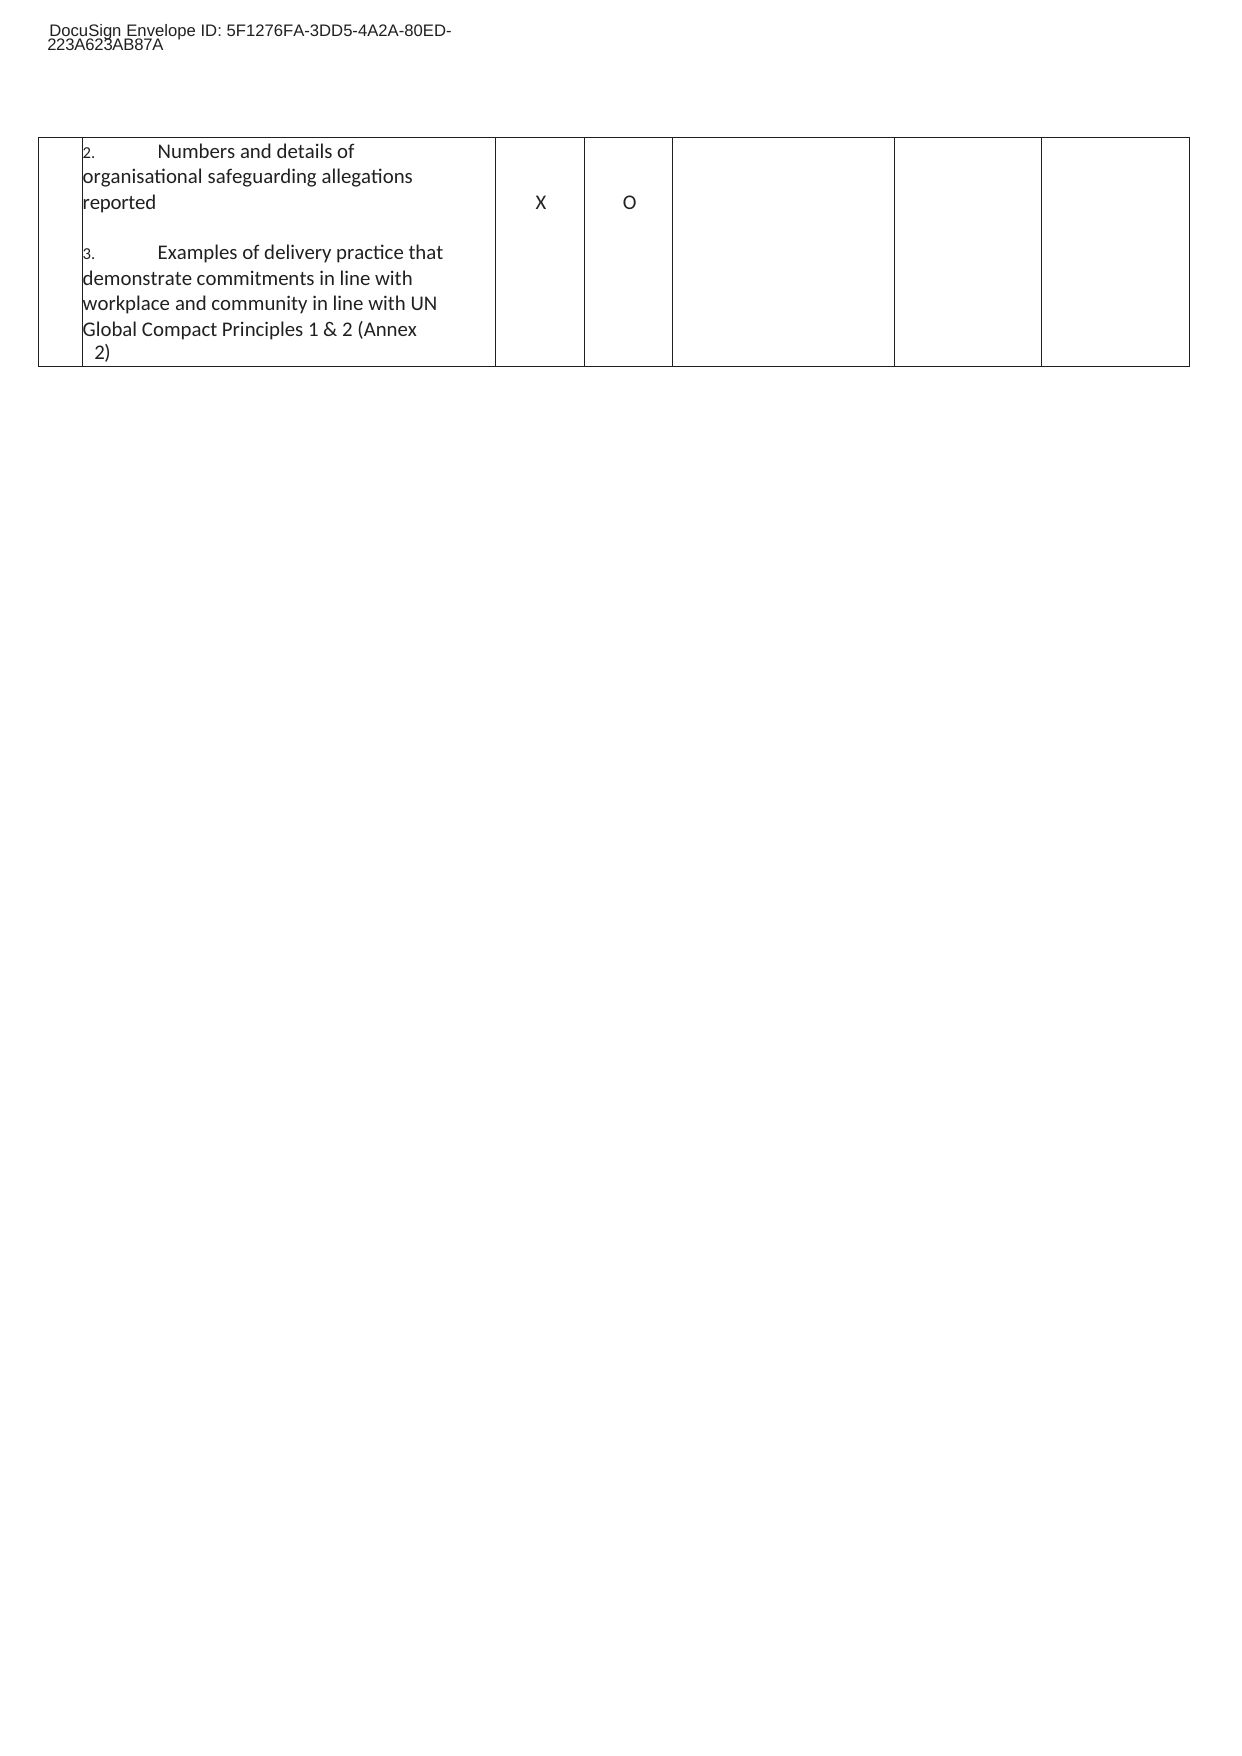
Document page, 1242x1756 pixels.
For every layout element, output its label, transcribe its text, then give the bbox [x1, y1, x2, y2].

table_header [1042, 138, 1189, 366]
table_header X [496, 138, 584, 366]
table_header Numbers and details of organisational safeguarding allegations reported Examples of delivery practice that demonstrate commitments in line with workplace and community in line with UN Global Compact Principles 1 & 2 (Annex 2) [83, 138, 495, 366]
table_header O [585, 138, 672, 366]
table_header [895, 138, 1041, 366]
table_header [39, 138, 82, 366]
table_header [673, 138, 894, 366]
